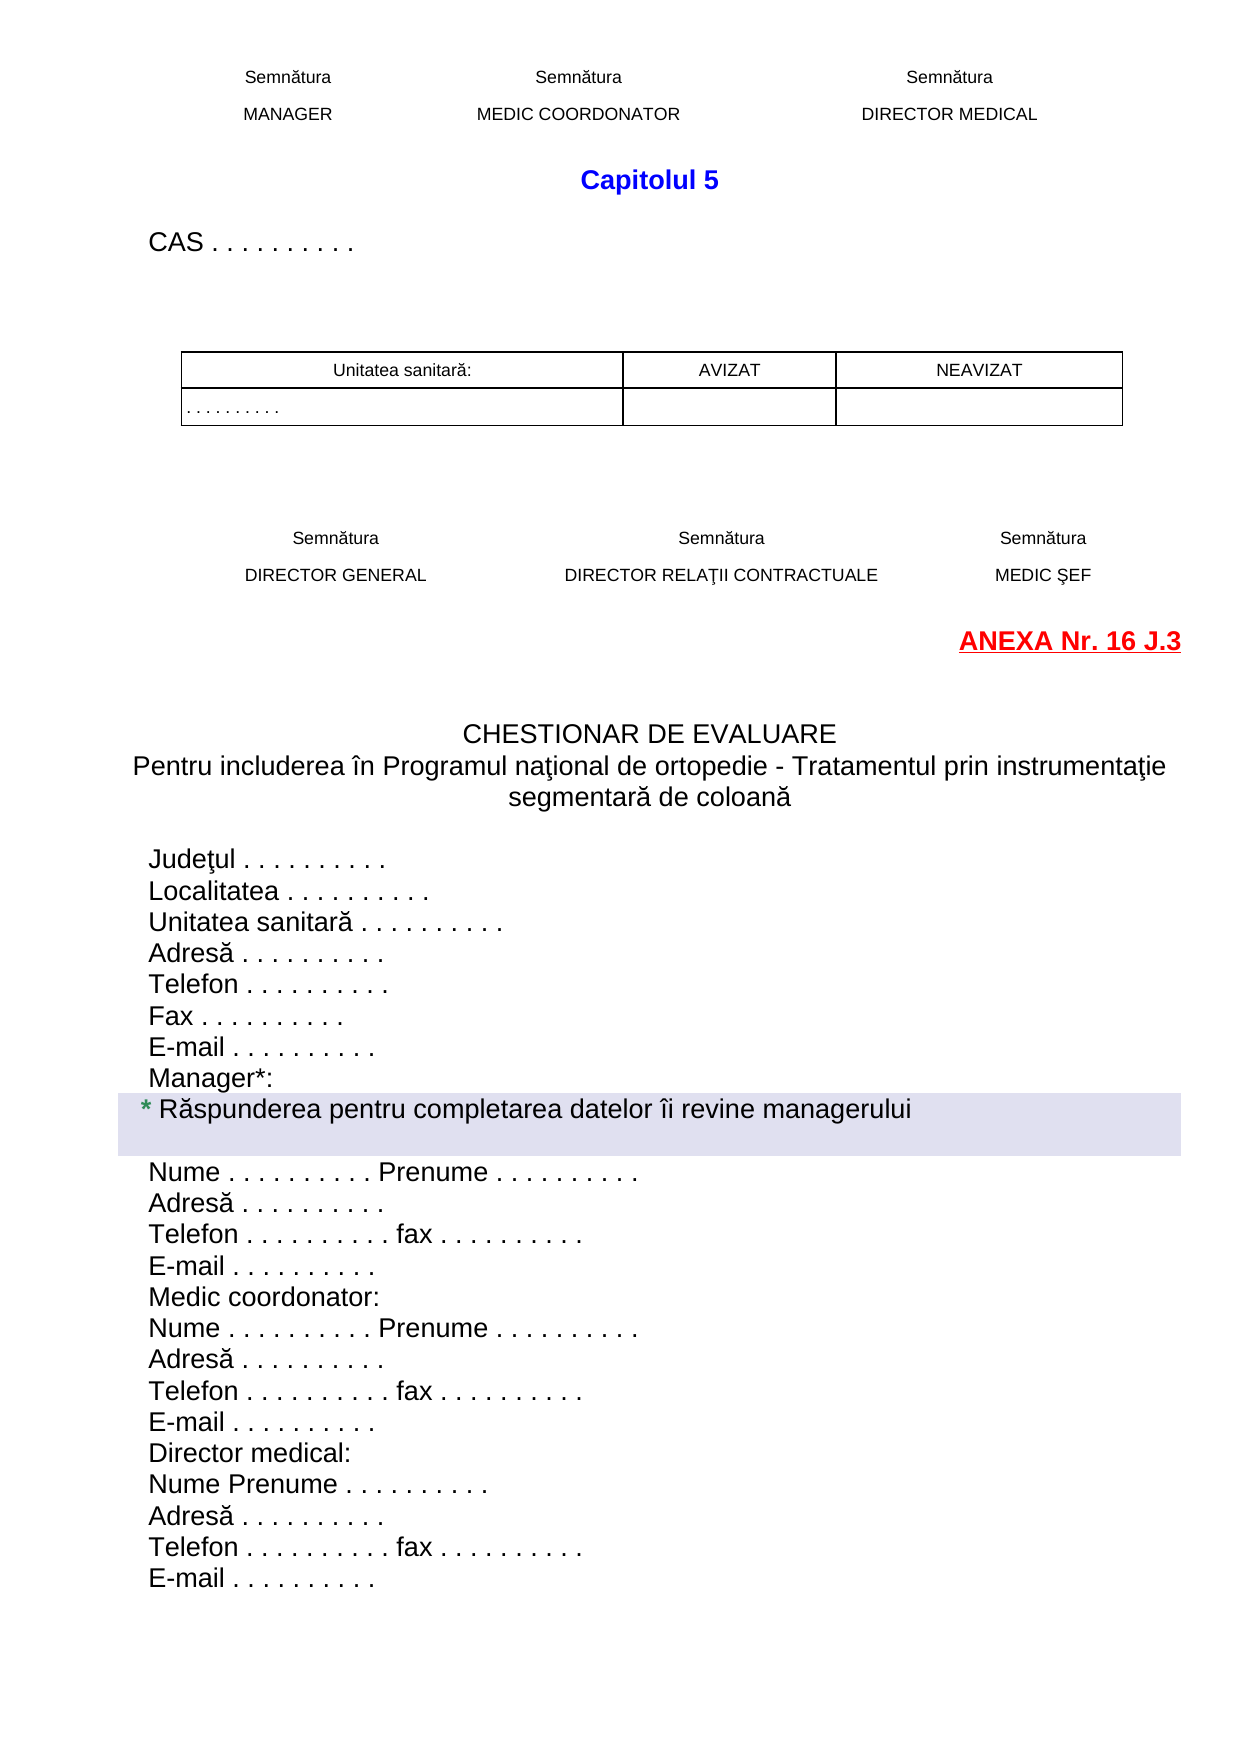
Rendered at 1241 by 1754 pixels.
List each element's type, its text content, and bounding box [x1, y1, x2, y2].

text Localitatea . . . . . . . . . . [118, 875, 1181, 906]
table_cell DIRECTOR GENERAL [192, 556, 479, 593]
table_cell [177, 95, 196, 132]
text Telefon . . . . . . . . . . fax . . . . . . . . . . [118, 1375, 1181, 1406]
table_cell MEDIC COORDONATOR [380, 95, 777, 132]
table_cell Unitatea sanitară: [182, 353, 622, 387]
text ANEXA Nr. 16 J.3 [118, 625, 1181, 718]
table_cell NEAVIZAT [837, 353, 1122, 387]
table_cell [624, 389, 835, 425]
table_header [479, 489, 964, 520]
table_cell Semnătura [380, 59, 777, 95]
table_header [192, 489, 479, 520]
table_cell [177, 59, 196, 95]
text Adresă . . . . . . . . . . [118, 937, 1181, 968]
table_cell DIRECTOR RELAŢII CONTRACTUALE [479, 556, 964, 593]
text Capitolul 5 [118, 164, 1181, 226]
table_header [177, 489, 192, 520]
table_header [623, 320, 836, 351]
table_cell [837, 389, 1122, 425]
table_header [836, 320, 1122, 351]
text Fax . . . . . . . . . . [118, 1000, 1181, 1031]
text E-mail . . . . . . . . . . [118, 1406, 1181, 1437]
text Telefon . . . . . . . . . . [118, 968, 1181, 1000]
table_cell Semnătura [196, 59, 380, 95]
table_header [181, 320, 623, 351]
text E-mail . . . . . . . . . . [118, 1031, 1181, 1062]
table_cell MEDIC ŞEF [964, 556, 1122, 593]
table_cell [177, 520, 192, 556]
table_header [177, 320, 181, 351]
text Medic coordonator: [118, 1281, 1181, 1312]
table_cell Semnătura [479, 520, 964, 556]
table_cell Semnătura [777, 59, 1122, 95]
table_cell Semnătura [964, 520, 1122, 556]
text Nume Prenume . . . . . . . . . . [118, 1468, 1181, 1500]
text Nume . . . . . . . . . . Prenume . . . . . . . . . . [118, 1312, 1181, 1343]
text Adresă . . . . . . . . . . [118, 1187, 1181, 1218]
table_cell [177, 556, 192, 593]
text Judeţul . . . . . . . . . . [118, 843, 1181, 875]
table_cell Semnătura [192, 520, 479, 556]
text Telefon . . . . . . . . . . fax . . . . . . . . . . [118, 1218, 1181, 1250]
text Unitatea sanitară . . . . . . . . . . [118, 906, 1181, 937]
text E-mail . . . . . . . . . . [118, 1562, 1181, 1656]
table_header [964, 489, 1122, 520]
text Adresă . . . . . . . . . . [118, 1500, 1181, 1531]
text * Răspunderea pentru completarea datelor îi revine managerului [118, 1093, 1181, 1156]
table_cell [177, 351, 181, 387]
text Adresă . . . . . . . . . . [118, 1343, 1181, 1375]
text Manager*: [118, 1062, 1181, 1093]
text E-mail . . . . . . . . . . [118, 1250, 1181, 1281]
table_cell MANAGER [196, 95, 380, 132]
table_cell . . . . . . . . . . [182, 389, 622, 425]
text Nume . . . . . . . . . . Prenume . . . . . . . . . . [118, 1156, 1181, 1187]
text Telefon . . . . . . . . . . fax . . . . . . . . . . [118, 1531, 1181, 1562]
text CHESTIONAR DE EVALUARE Pentru includerea în Programul naţional de ortopedie - Tratamentul prin instrumentaţie segmentară de coloană [118, 718, 1181, 843]
text CAS . . . . . . . . . . [118, 226, 1181, 289]
table_cell [177, 387, 181, 425]
table_cell DIRECTOR MEDICAL [777, 95, 1122, 132]
text Director medical: [118, 1437, 1181, 1468]
table_cell AVIZAT [624, 353, 835, 387]
